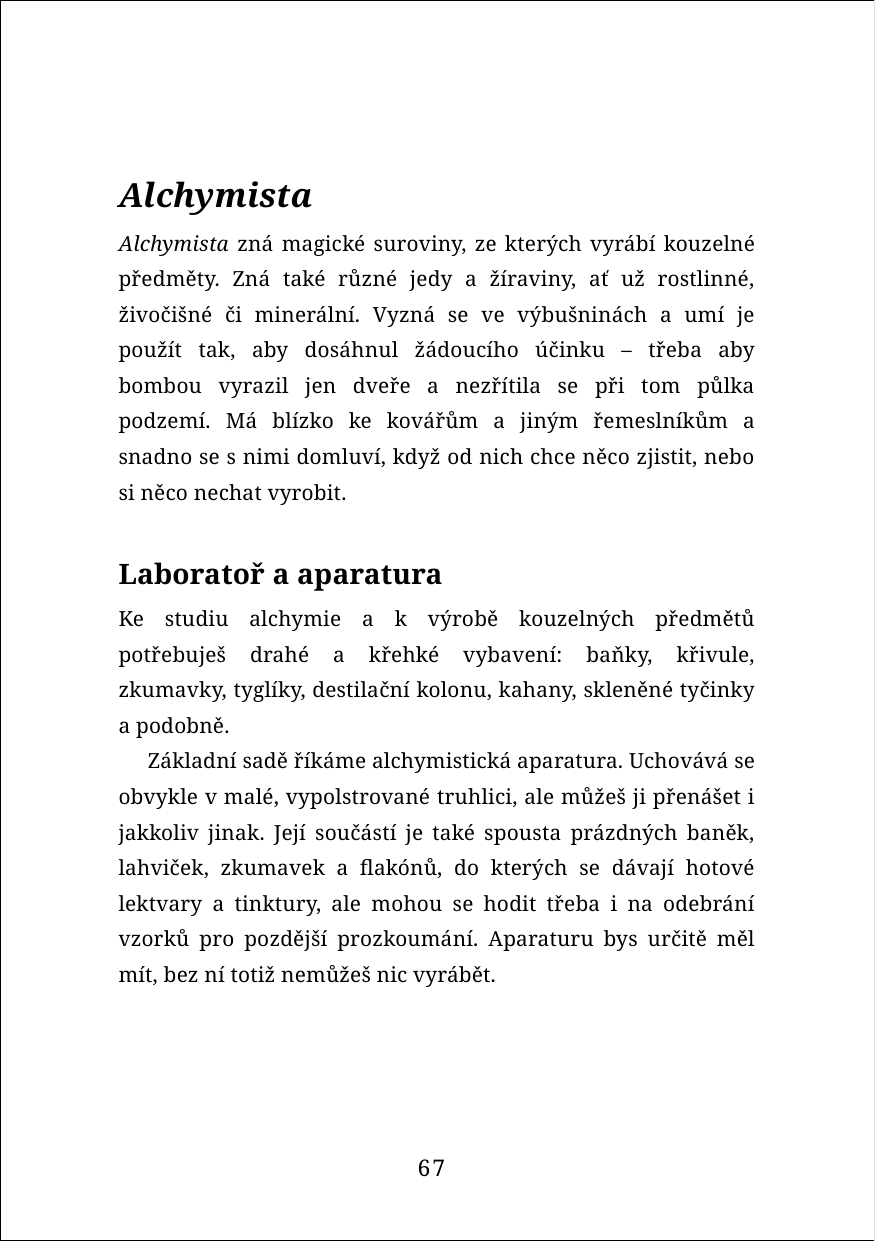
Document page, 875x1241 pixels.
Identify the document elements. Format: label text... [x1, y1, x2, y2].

text Ke studiu alchymie a k výrobě kouzelných předmětů potřebuješ drahé a křehké vybavení: baňky, křivule, zkumavky, tyglíky, destilační kolonu, kahany, skleněné tyčinky a podobně. Základní sadě říkáme alchymistická aparatura. Uchovává se obvykle v malé, vypolstrované truhlici, ale můžeš ji přenášet i jakkoliv jinak. Její součástí je také spousta prázdných baněk, lahviček, zkumavek a flakónů, do kterých se dávají hotové lektvary a tinktury, ale mohou se hodit třeba i na odebrání vzorků pro pozdější prozkoumání. Aparaturu bys určitě měl mít, bez ní totiž nemůžeš nic vyrábět. [118, 604, 756, 988]
subtitle Laboratoř a aparatura [118, 554, 756, 593]
subtitle Alchymista [118, 172, 756, 217]
text Alchymista zná magické suroviny, ze kterých vyrábí kouzelné předměty. Zná také různé jedy a žíraviny, ať už rostlinné, živočišné či minerální. Vyzná se ve výbušninách a umí je použít tak, aby dosáhnul žádoucího účinku – třeba aby bombou vyrazil jen dveře a nezřítila se při tom půlka podzemí. Má blízko ke kovářům a jiným řemeslníkům a snadno se s nimi domluví, když od nich chce něco zjistit, nebo si něco nechat vyrobit. [118, 229, 756, 506]
